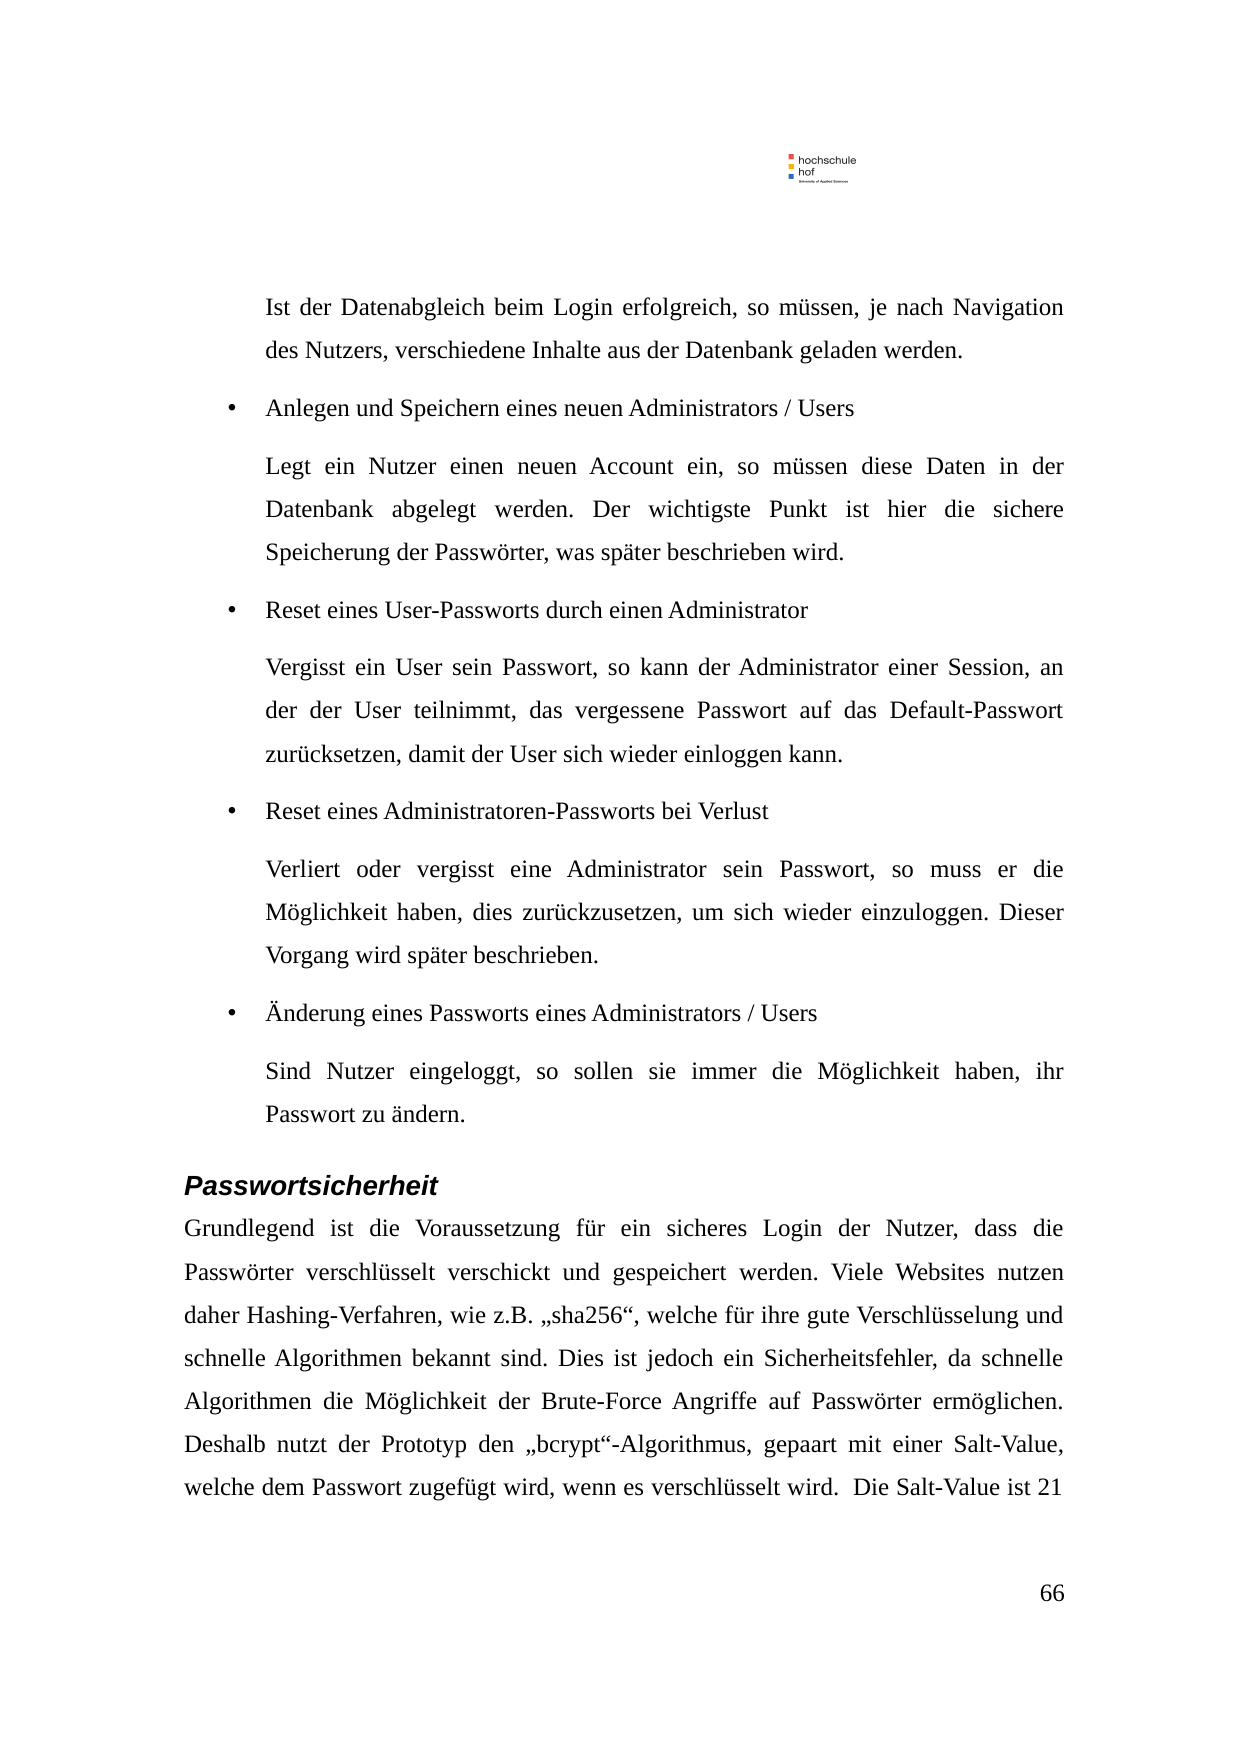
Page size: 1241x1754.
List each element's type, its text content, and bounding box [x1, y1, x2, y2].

list Ist der Datenabgleich beim Login erfolgreich, so müssen, je nach Navigation des Nutzers, verschiedene Inhalte aus der Datenbank geladen werden. [228, 292, 1064, 364]
list Legt ein Nutzer einen neuen Account ein, so müssen diese Daten in der Datenbank abgelegt werden. Der wichtigste Punkt ist hier die sichere Speicherung der Passwörter, was später beschrieben wird. [228, 451, 1064, 566]
list Anlegen und Speichern eines neuen Administrators / Users [228, 393, 1064, 422]
picture [788, 154, 856, 183]
list Reset eines Administratoren-Passworts bei Verlust [228, 796, 1064, 825]
list Reset eines User-Passworts durch einen Administrator [228, 595, 1064, 623]
list Änderung eines Passworts eines Administrators / Users [228, 998, 1064, 1027]
list Verliert oder vergisst eine Administrator sein Passwort, so muss er die Möglichkeit haben, dies zurückzusetzen, um sich wieder einzuloggen. Dieser Vorgang wird später beschrieben. [228, 854, 1064, 969]
subtitle Passwortsicherheit [184, 1169, 1064, 1201]
list Sind Nutzer eingeloggt, so sollen sie immer die Möglichkeit haben, ihr Passwort zu ändern. [228, 1056, 1064, 1128]
list Vergisst ein User sein Passwort, so kann der Administrator einer Session, an der der User teilnimmt, das vergessene Passwort auf das Default-Passwort zurücksetzen, damit der User sich wieder einloggen kann. [228, 652, 1064, 767]
text Grundlegend ist die Voraussetzung für ein sicheres Login der Nutzer, dass die Passwörter verschlüsselt verschickt und gespeichert werden. Viele Websites nutzen daher Hashing-Verfahren, wie z.B. „sha256“, welche für ihre gute Verschlüsselung und schnelle Algorithmen bekannt sind. Dies ist jedoch ein Sicherheitsfehler, da schnelle Algorithmen die Möglichkeit der Brute-Force Angriffe auf Passwörter ermöglichen. Deshalb nutzt der Prototyp den „bcrypt“-Algorithmus, gepaart mit einer Salt-Value, welche dem Passwort zugefügt wird, wenn es verschlüsselt wird. Die Salt-Value ist 21 [184, 1213, 1064, 1501]
